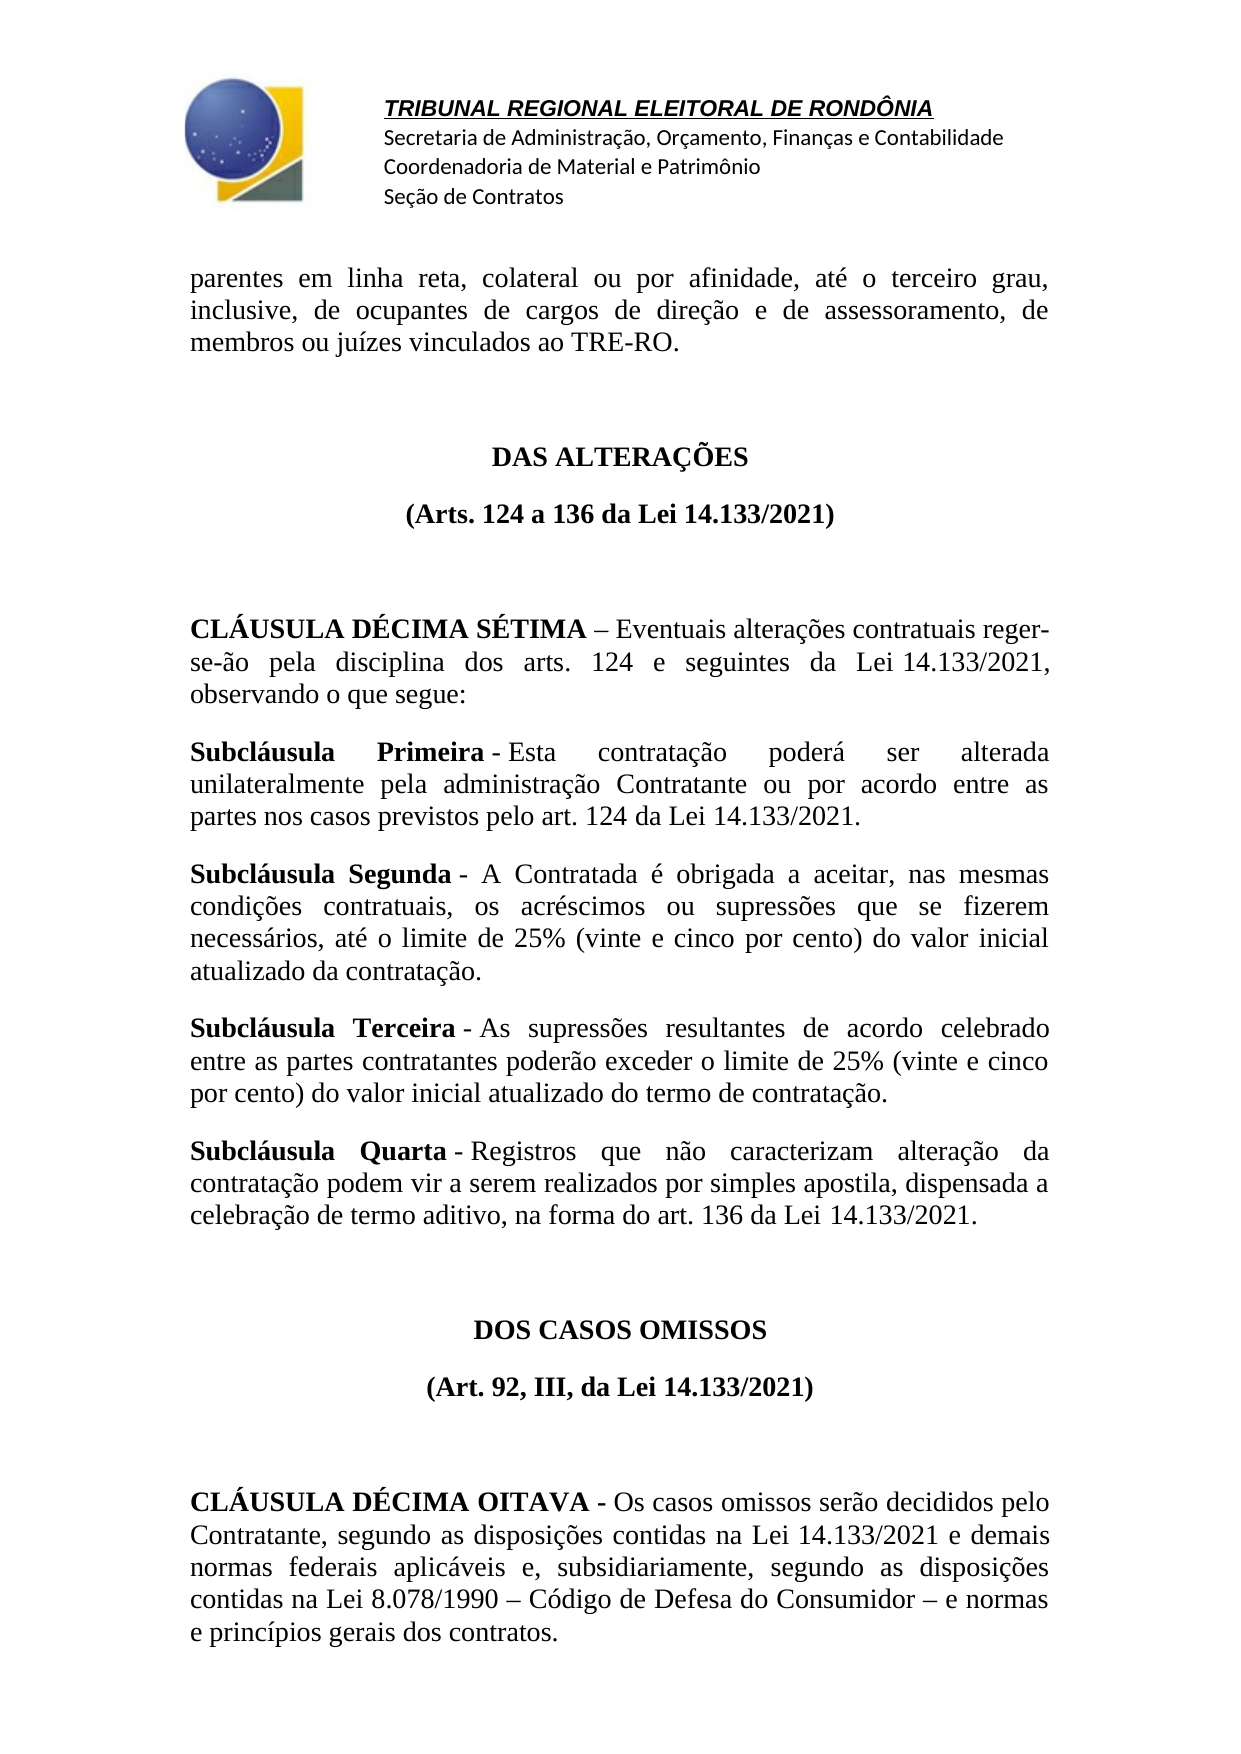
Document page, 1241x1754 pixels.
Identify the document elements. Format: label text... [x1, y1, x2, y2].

text parentes em linha reta, colateral ou por afinidade, até o terceiro grau, inclusive, de ocupantes de cargos de direção e de assessoramento, de membros ou juízes vinculados ao TRE-RO. [190, 261, 1051, 358]
text CLÁUSULA DÉCIMA OITAVA - Os casos omissos serão decididos pelo Contratante, segundo as disposições contidas na Lei 14.133/2021 e demais normas federais aplicáveis e, subsidiariamente, segundo as disposições contidas na Lei 8.078/1990 – Código de Defesa do Consumidor – e normas e princípios gerais dos contratos. [190, 1485, 1051, 1647]
text Subcláusula Segunda - A Contratada é obrigada a aceitar, nas mesmas condições contratuais, os acréscimos ou supressões que se fizerem necessários, até o limite de 25% (vinte e cinco por cento) do valor inicial atualizado da contratação. [190, 857, 1051, 986]
text Subcláusula Terceira - As supressões resultantes de acordo celebrado entre as partes contratantes poderão exceder o limite de 25% (vinte e cinco por cento) do valor inicial atualizado do termo de contratação. [190, 1011, 1051, 1108]
text (Arts. 124 a 136 da Lei 14.133/2021) [190, 498, 1051, 530]
text DAS ALTERAÇÕES [190, 440, 1051, 473]
text (Art. 92, III, da Lei 14.133/2021) [190, 1371, 1051, 1403]
text DOS CASOS OMISSOS [190, 1313, 1051, 1346]
text Subcláusula Quarta - Registros que não caracterizam alteração da contratação podem vir a serem realizados por simples apostila, dispensada a celebração de termo aditivo, na forma do art. 136 da Lei 14.133/2021. [190, 1133, 1051, 1231]
text CLÁUSULA DÉCIMA SÉTIMA – Eventuais alterações contratuais reger-se-ão pela disciplina dos arts. 124 e seguintes da Lei 14.133/2021, observando o que segue: [190, 612, 1051, 709]
text Subcláusula Primeira - Esta contratação poderá ser alterada unilateralmente pela administração Contratante ou por acordo entre as partes nos casos previstos pelo art. 124 da Lei 14.133/2021. [190, 734, 1051, 832]
